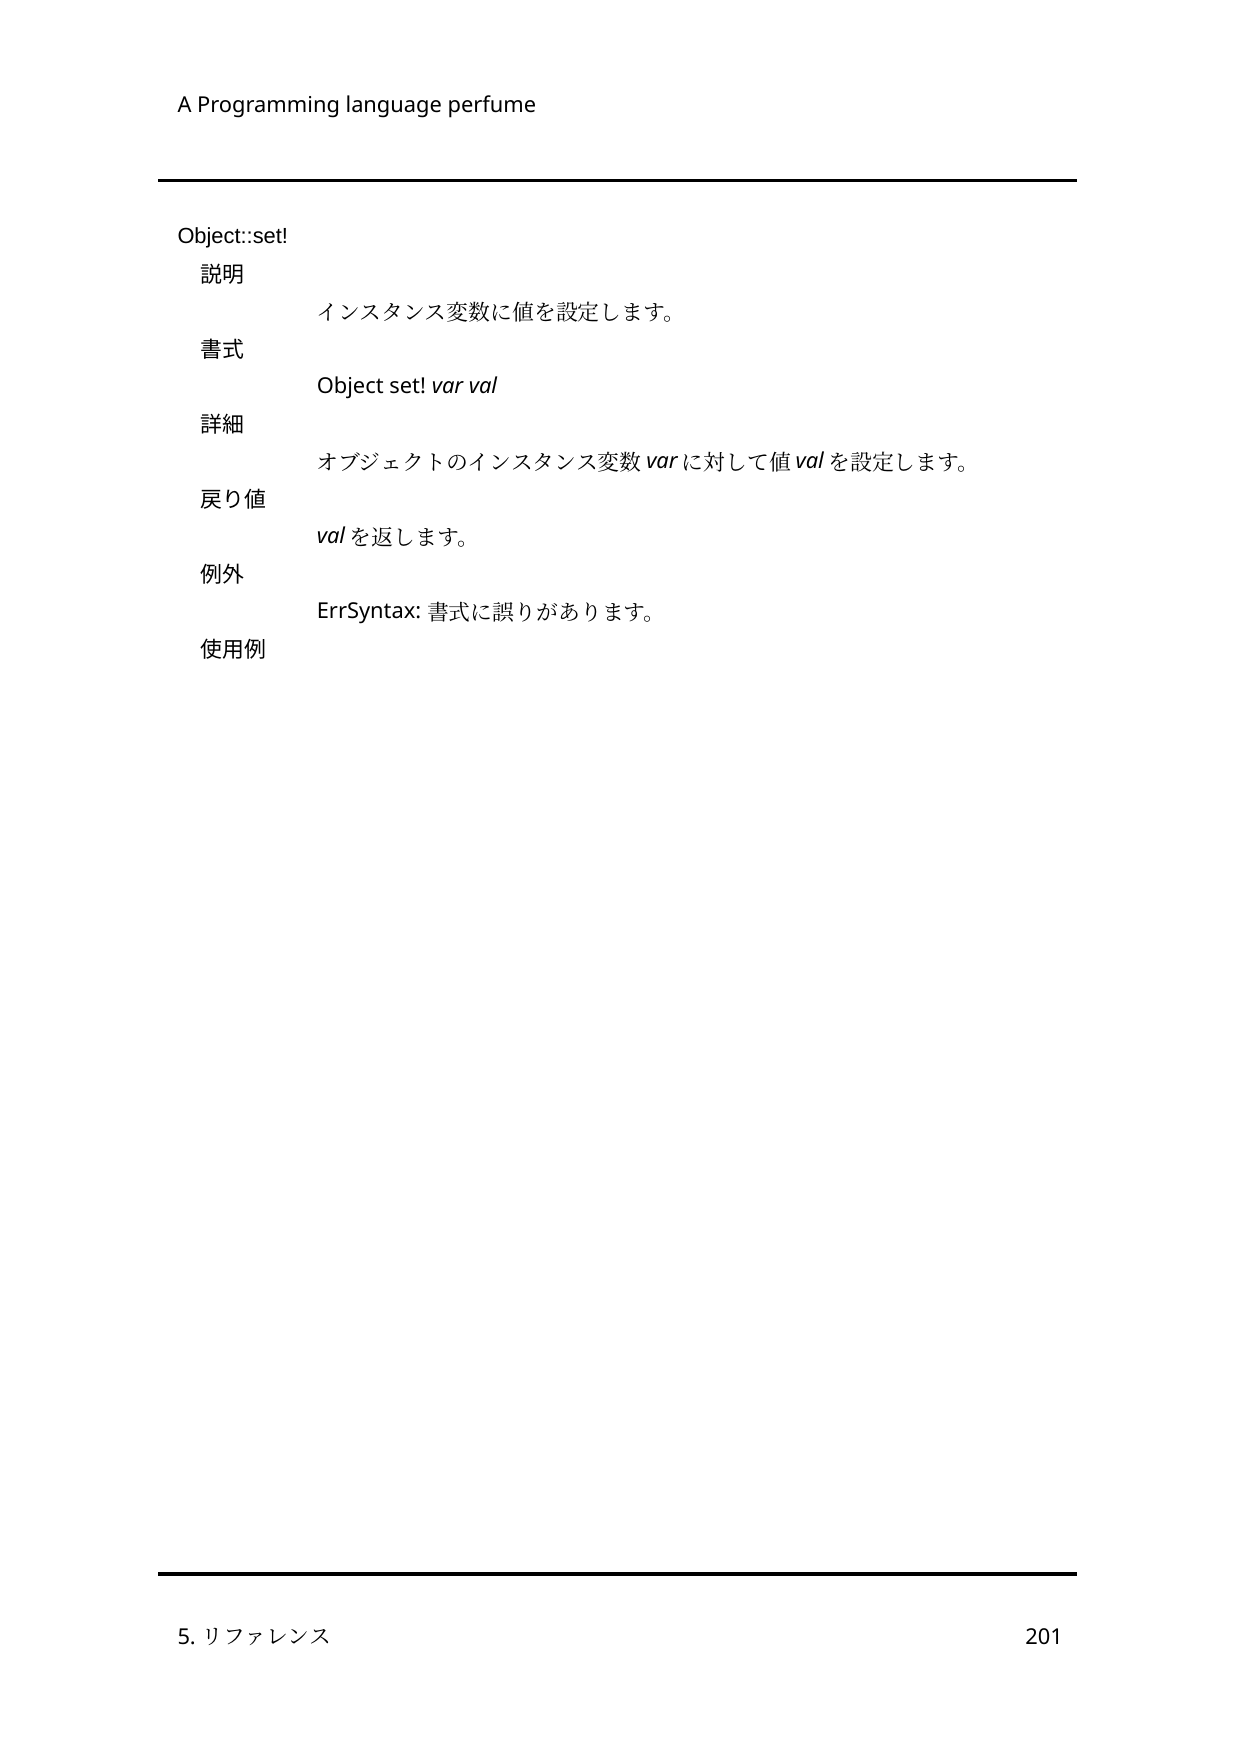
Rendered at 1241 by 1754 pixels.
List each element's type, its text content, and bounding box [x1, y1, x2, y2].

subtitle Object::set! [177, 217, 1063, 254]
table_cell 戻り値 [200, 479, 317, 554]
table_cell オブジェクトのインスタンス変数varに対して値valを設定します。 [317, 404, 1063, 479]
table_cell Object set! var val [317, 329, 1063, 404]
table_cell [317, 629, 1063, 704]
table_cell ErrSyntax: 書式に誤りがあります。 [317, 554, 1063, 629]
table_cell 使用例 [200, 629, 317, 704]
table_cell 例外 [200, 554, 317, 629]
table_header インスタンス変数に値を設定します。 [317, 254, 1063, 329]
table_cell 詳細 [200, 404, 317, 479]
table_cell valを返します。 [317, 479, 1063, 554]
table_header 説明 [200, 254, 317, 329]
table_cell 書式 [200, 329, 317, 404]
